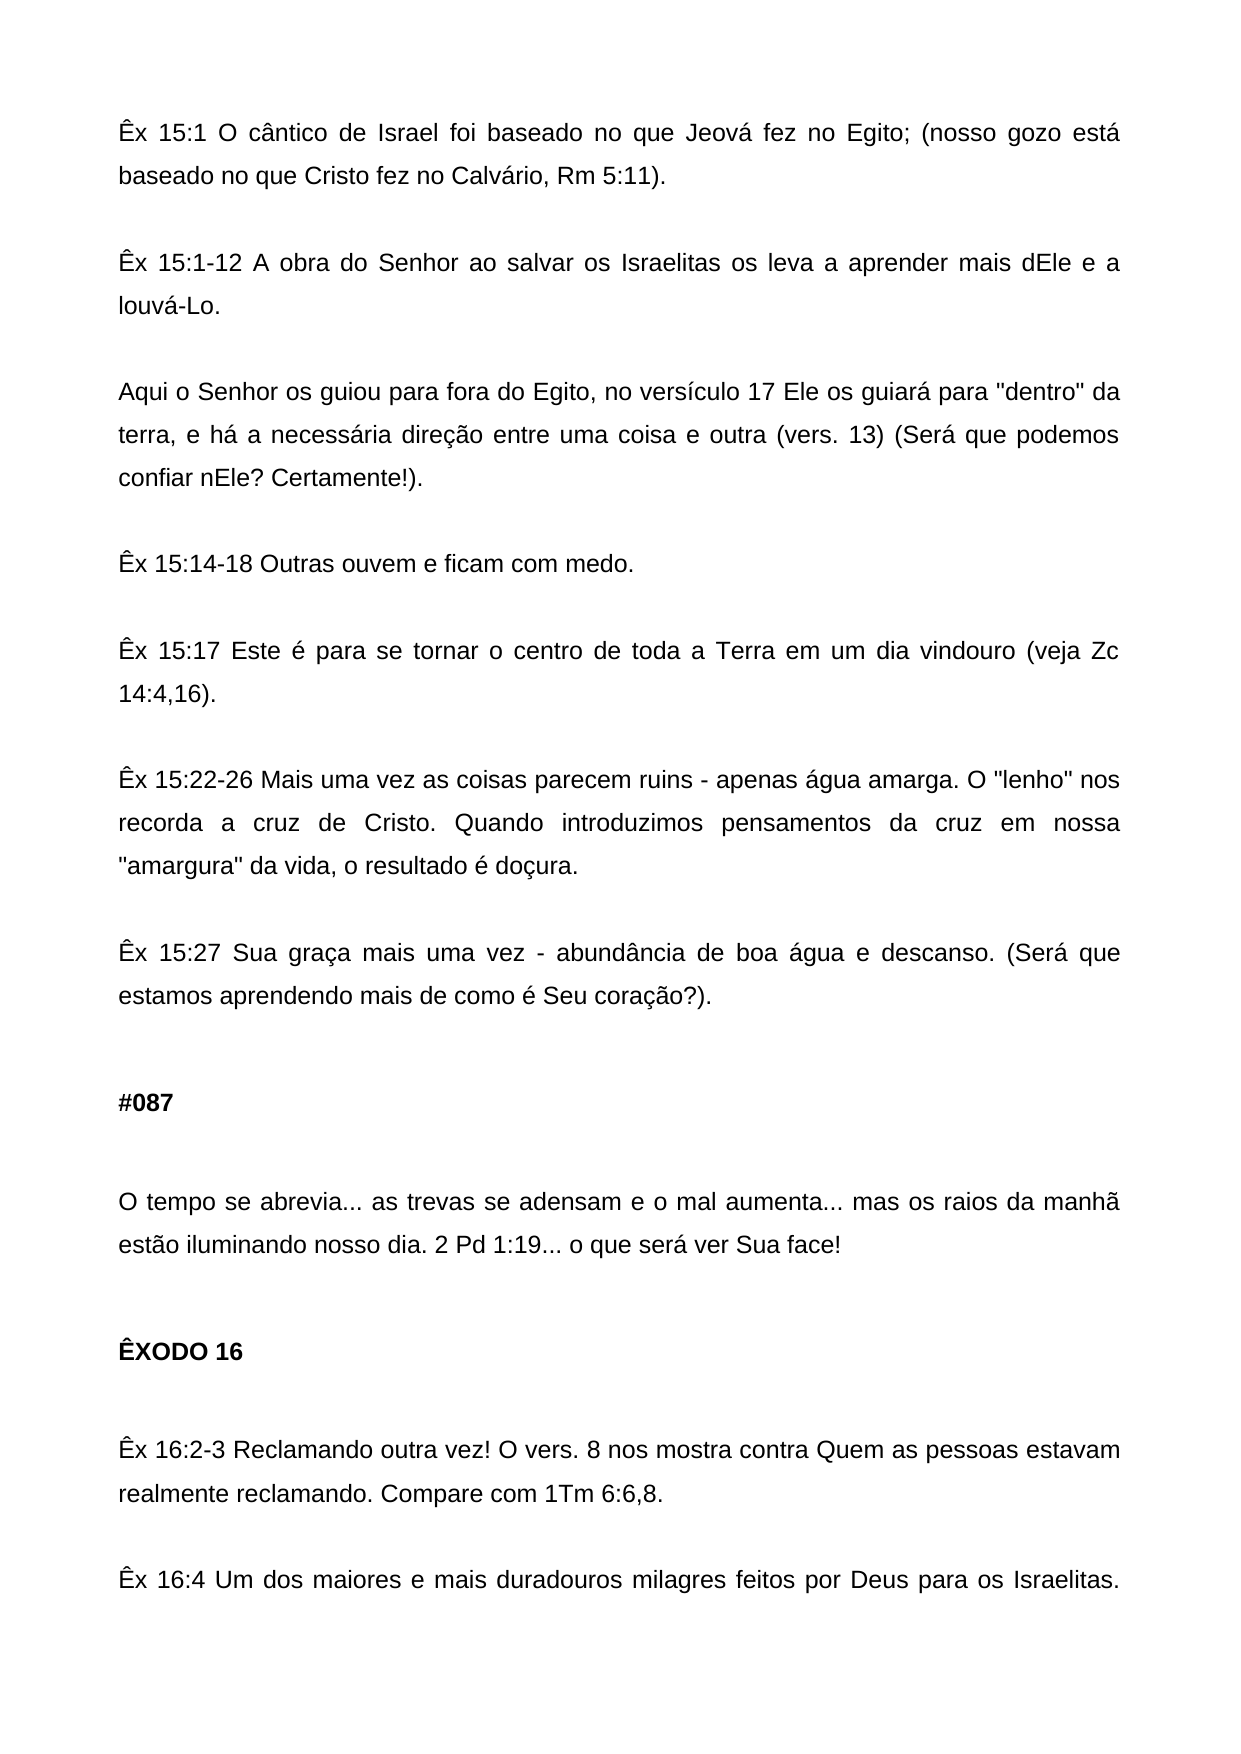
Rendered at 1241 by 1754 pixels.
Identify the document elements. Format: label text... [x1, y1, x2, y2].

text Êx 15:22-26 Mais uma vez as coisas parecem ruins - apenas água amarga. O "lenho" nos recorda a cruz de Cristo. Quando introduzimos pensamentos da cruz em nossa "amargura" da vida, o resultado é doçura. [118, 765, 1122, 880]
text Êx 15:14-18 Outras ouvem e ficam com medo. [118, 549, 1122, 578]
text O tempo se abrevia... as trevas se adensam e o mal aumenta... mas os raios da manhã estão iluminando nosso dia. 2 Pd 1:19... o que será ver Sua face! [118, 1186, 1122, 1258]
text Êx 16:4 Um dos maiores e mais duradouros milagres feitos por Deus para os Israelitas. [118, 1565, 1122, 1593]
subtitle ÊXODO 16 [118, 1337, 1122, 1365]
text Êx 15:1-12 A obra do Senhor ao salvar os Israelitas os leva a aprender mais dEle e a louvá-Lo. [118, 247, 1122, 319]
subtitle #087 [118, 1088, 1122, 1116]
text Êx 15:1 O cântico de Israel foi baseado no que Jeová fez no Egito; (nosso gozo está baseado no que Cristo fez no Calvário, Rm 5:11). [118, 118, 1122, 190]
text Êx 15:27 Sua graça mais uma vez - abundância de boa água e descanso. (Será que estamos aprendendo mais de como é Seu coração?). [118, 937, 1122, 1009]
text Aqui o Senhor os guiou para fora do Egito, no versículo 17 Ele os guiará para "dentro" da terra, e há a necessária direção entre uma coisa e outra (vers. 13) (Será que podemos confiar nEle? Certamente!). [118, 377, 1122, 492]
text Êx 16:2-3 Reclamando outra vez! O vers. 8 nos mostra contra Quem as pessoas estavam realmente reclamando. Compare com 1Tm 6:6,8. [118, 1435, 1122, 1507]
text Êx 15:17 Este é para se tornar o centro de toda a Terra em um dia vindouro (veja Zc 14:4,16). [118, 636, 1122, 707]
